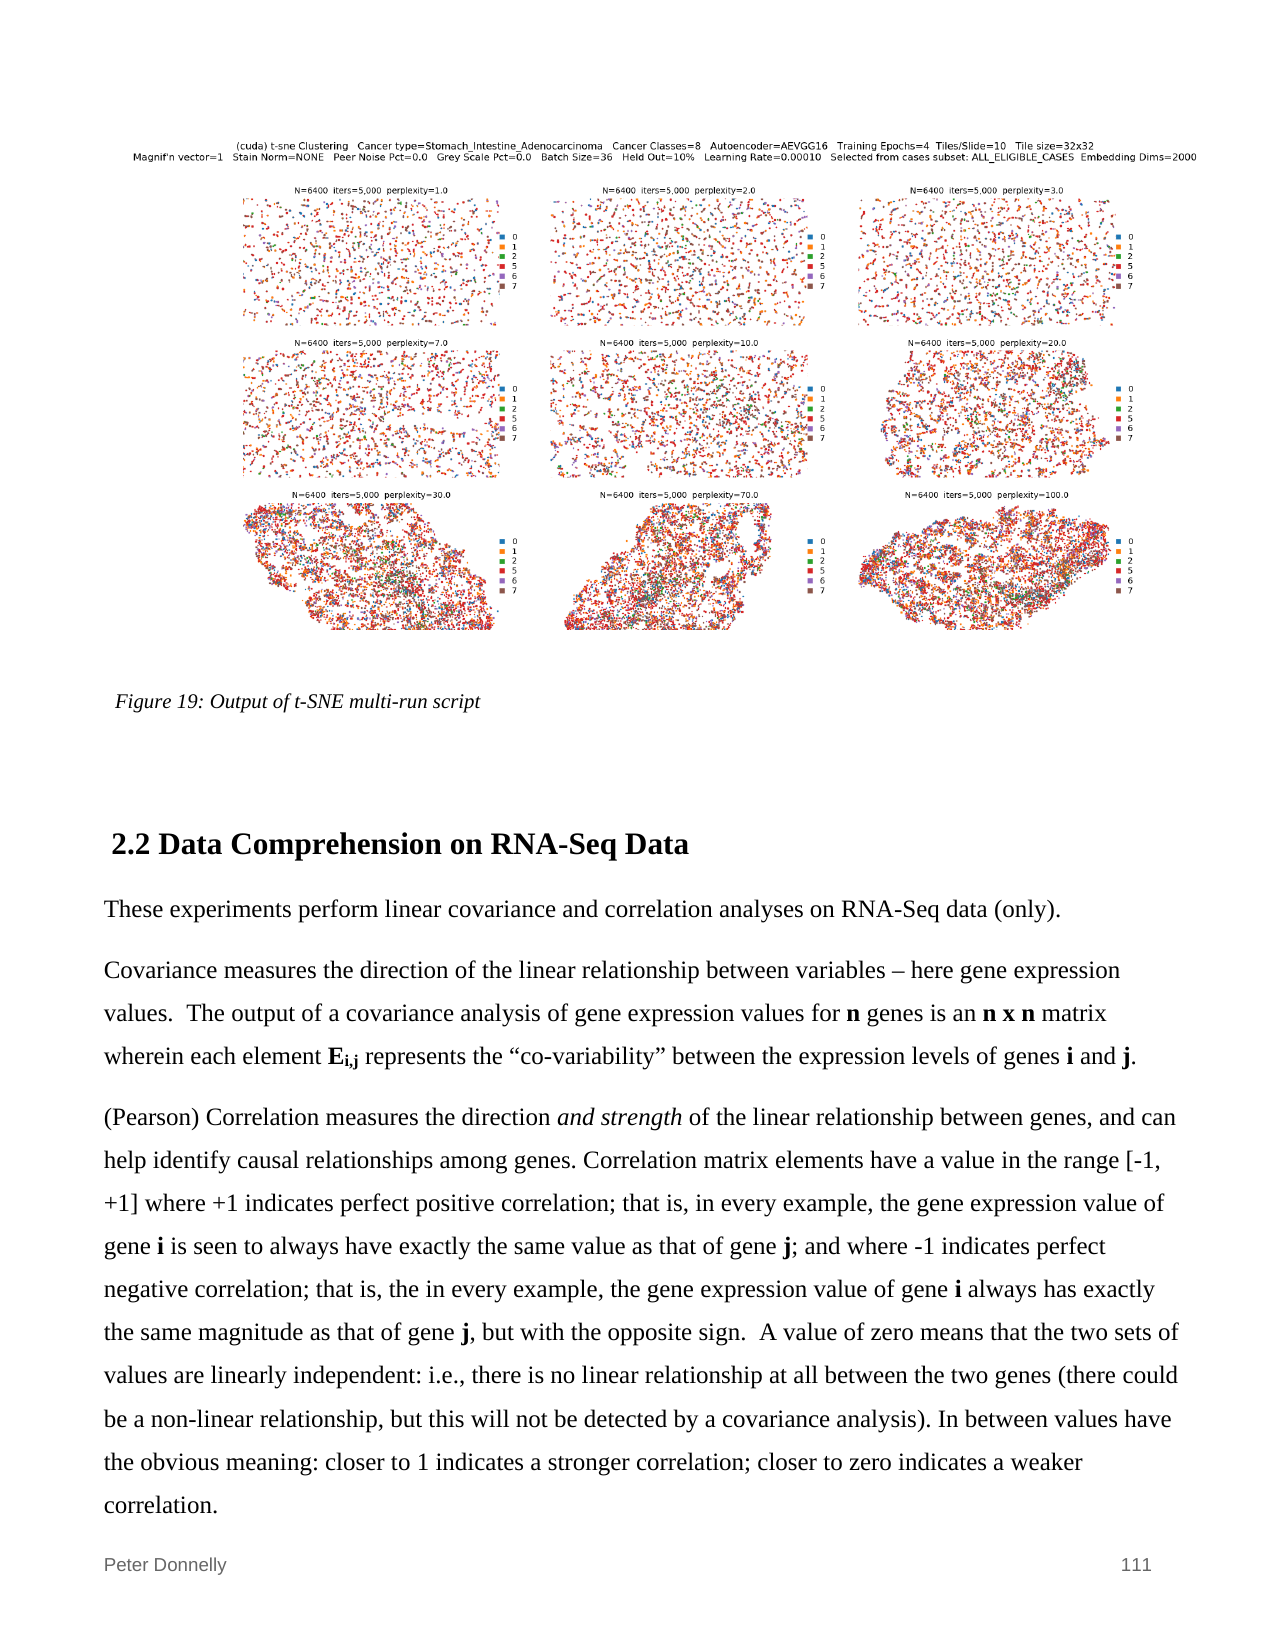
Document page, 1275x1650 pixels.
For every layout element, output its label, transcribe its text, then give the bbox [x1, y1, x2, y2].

picture [124, 132, 1203, 690]
text Figure 19: Output of t-SNE multi-run script [115, 690, 1212, 713]
subtitle Data Comprehension on RNA-Seq Data [103, 826, 1181, 861]
text Covariance measures the direction of the linear relationship between variables – here gene expression values. The output of a covariance analysis of gene expression values for n genes is an n x n matrix wherein each element Ei,j represents the “co-variability” between the expression levels of genes i and j. [103, 955, 1181, 1070]
text (Pearson) Correlation measures the direction and strength of the linear relationship between genes, and can help identify causal relationships among genes. Correlation matrix elements have a value in the range [-1, +1] where +1 indicates perfect positive correlation; that is, in every example, the gene expression value of gene i is seen to always have exactly the same value as that of gene j; and where -1 indicates perfect negative correlation; that is, the in every example, the gene expression value of gene i always has exactly the same magnitude as that of gene j, but with the opposite sign. A value of zero means that the two sets of values are linearly independent: i.e., there is no linear relationship at all between the two genes (there could be a non-linear relationship, but this will not be detected by a covariance analysis). In between values have the obvious meaning: closer to 1 indicates a stronger correlation; closer to zero indicates a weaker correlation. [103, 1102, 1181, 1519]
text These experiments perform linear covariance and correlation analyses on RNA-Seq data (only). [103, 894, 1181, 923]
